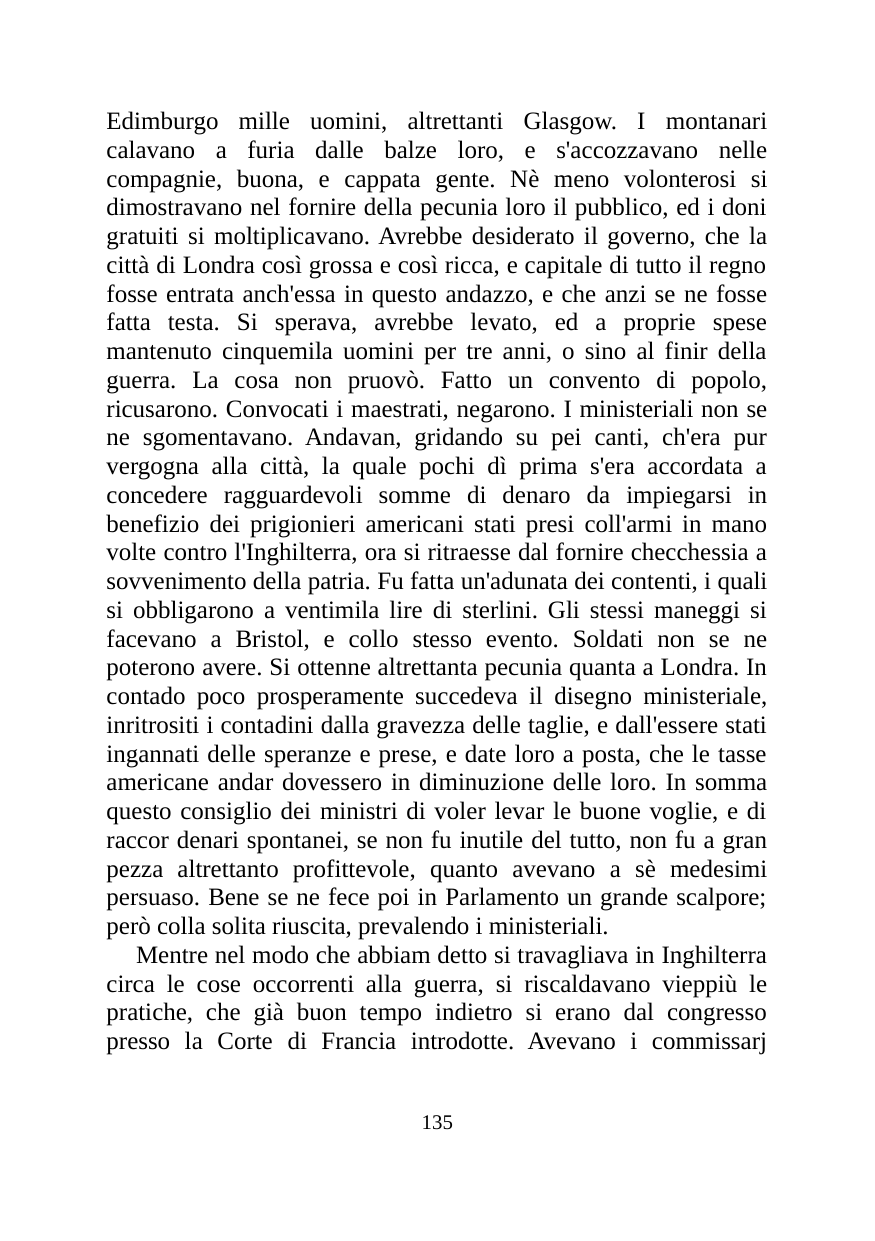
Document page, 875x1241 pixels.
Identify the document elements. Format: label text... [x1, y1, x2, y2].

text Mentre nel modo che abbiam detto si travagliava in Inghilterra circa le cose occorrenti alla guerra, si riscaldavano vieppiù le pratiche, che già buon tempo indietro si erano dal congresso presso la Corte di Francia introdotte. Avevano i commissarj [106, 940, 768, 1055]
text Edimburgo mille uomini, altrettanti Glasgow. I montanari calavano a furia dalle balze loro, e s'accozzavano nelle compagnie, buona, e cappata gente. Nè meno volonterosi si dimostravano nel fornire della pecunia loro il pubblico, ed i doni gratuiti si moltiplicavano. Avrebbe desiderato il governo, che la città di Londra così grossa e così ricca, e capitale di tutto il regno fosse entrata anch'essa in questo andazzo, e che anzi se ne fosse fatta testa. Si sperava, avrebbe levato, ed a proprie spese mantenuto cinquemila uomini per tre anni, o sino al finir della guerra. La cosa non pruovò. Fatto un convento di popolo, ricusarono. Convocati i maestrati, negarono. I ministeriali non se ne sgomentavano. Andavan, gridando su pei canti, ch'era pur vergogna alla città, la quale pochi dì prima s'era accordata a concedere ragguardevoli somme di denaro da impiegarsi in benefizio dei prigionieri americani stati presi coll'armi in mano volte contro l'Inghilterra, ora si ritraesse dal fornire checchessia a sovvenimento della patria. Fu fatta un'adunata dei contenti, i quali si obbligarono a ventimila lire di sterlini. Gli stessi maneggi si facevano a Bristol, e collo stesso evento. Soldati non se ne poterono avere. Si ottenne altrettanta pecunia quanta a Londra. In contado poco prosperamente succedeva il disegno ministeriale, inritrositi i contadini dalla gravezza delle taglie, e dall'essere stati ingannati delle speranze e prese, e date loro a posta, che le tasse americane andar dovessero in diminuzione delle loro. In somma questo consiglio dei ministri di voler levar le buone voglie, e di raccor denari spontanei, se non fu inutile del tutto, non fu a gran pezza altrettanto profittevole, quanto avevano a sè medesimi persuaso. Bene se ne fece poi in Parlamento un grande scalpore; però colla solita riuscita, prevalendo i ministeriali. [106, 106, 768, 940]
